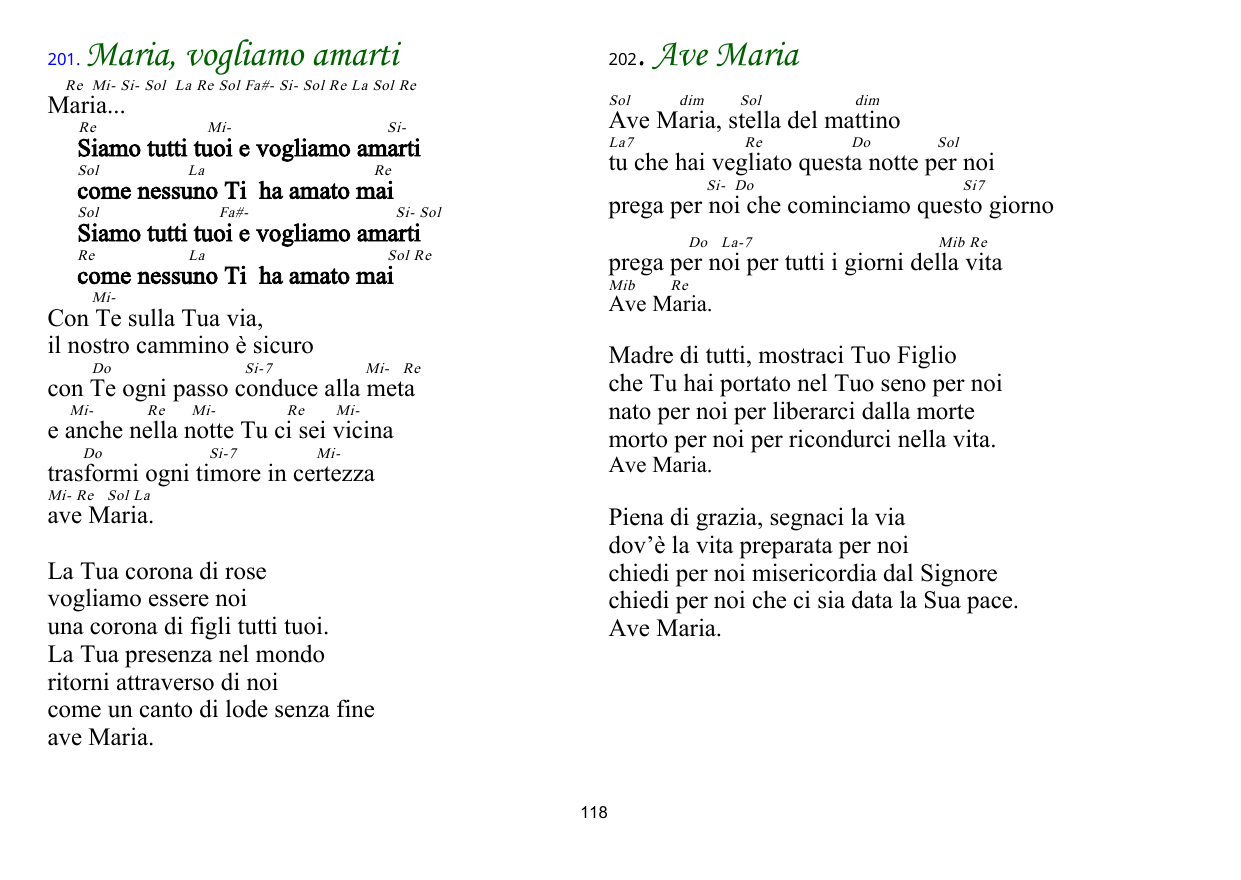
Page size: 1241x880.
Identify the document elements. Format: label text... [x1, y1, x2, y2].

text morto per noi per ricondurci nella vita. [608, 425, 1142, 452]
text prega per noi per tutti i giorni della vita [608, 248, 1142, 276]
text prega per noi che cominciamo questo giorno [608, 191, 1208, 219]
text 202. Ave Maria [608, 35, 1142, 76]
text Ave Maria. [608, 452, 1142, 478]
text Mi- [47, 289, 581, 304]
text con Te ogni passo conduce alla meta [47, 374, 581, 402]
text Ave Maria. [608, 291, 1142, 316]
text vogliamo essere noi [47, 584, 581, 612]
text tu che hai vegliato questa notte per noi [608, 148, 1142, 176]
text Re La Sol Re [77, 246, 579, 261]
text Mi- Re Mi- Re Mi- [47, 402, 581, 416]
text Do Si-7 Mi- Re [47, 359, 581, 374]
text Mib Re [608, 276, 1142, 291]
text Maria... [47, 91, 581, 119]
text Sol Fa#- Si- Sol [77, 204, 579, 219]
text che Tu hai portato nel Tuo seno per noi [608, 369, 1142, 397]
text ave Maria. [47, 501, 581, 529]
text La Tua corona di rose [47, 557, 581, 584]
text Do Si-7 Mi- [47, 444, 581, 459]
text Sol dim Sol dim [608, 91, 1142, 106]
text Do La-7 Mib Re [608, 233, 1149, 248]
text Mi- Re Sol La [47, 487, 581, 501]
text nato per noi per liberarci dalla morte [608, 397, 1142, 425]
text chiedi per noi misericordia dal Signore [608, 559, 1142, 586]
text Ave Maria. [608, 614, 1142, 642]
text una corona di figli tutti tuoi. [47, 612, 581, 640]
text il nostro cammino è sicuro [47, 331, 581, 359]
text come nessuno Ti ha amato mai [77, 176, 579, 204]
text Si- Do Si7 [608, 176, 1142, 191]
text Madre di tutti, mostraci Tuo Figlio [608, 342, 1142, 369]
text Con Te sulla Tua via, [47, 304, 581, 331]
text La7 Re Do Sol [608, 134, 1142, 148]
text Re Mi- Si- Sol La Re Sol Fa#- Si- Sol Re La Sol Re [47, 76, 581, 91]
text trasformi ogni timore in certezza [47, 459, 581, 487]
text Sol La Re [77, 161, 579, 176]
text Siamo tutti tuoi e vogliamo amarti [77, 134, 579, 161]
text Piena di grazia, segnaci la via [608, 503, 1142, 531]
text 201. Maria, vogliamo amarti [47, 35, 594, 76]
text Ave Maria, stella del mattino [608, 106, 1142, 134]
text La Tua presenza nel mondo [47, 640, 581, 668]
text come nessuno Ti ha amato mai [77, 261, 579, 289]
text ritorni attraverso di noi [47, 668, 581, 695]
text dov’è la vita preparata per noi [608, 531, 1142, 559]
text come un canto di lode senza fine [47, 695, 581, 723]
text Siamo tutti tuoi e vogliamo amarti [77, 219, 579, 246]
text Re Mi- Si- [47, 119, 579, 134]
text ave Maria. [47, 723, 581, 751]
text chiedi per noi che ci sia data la Sua pace. [608, 586, 1163, 614]
text e anche nella notte Tu ci sei vicina [47, 416, 581, 444]
